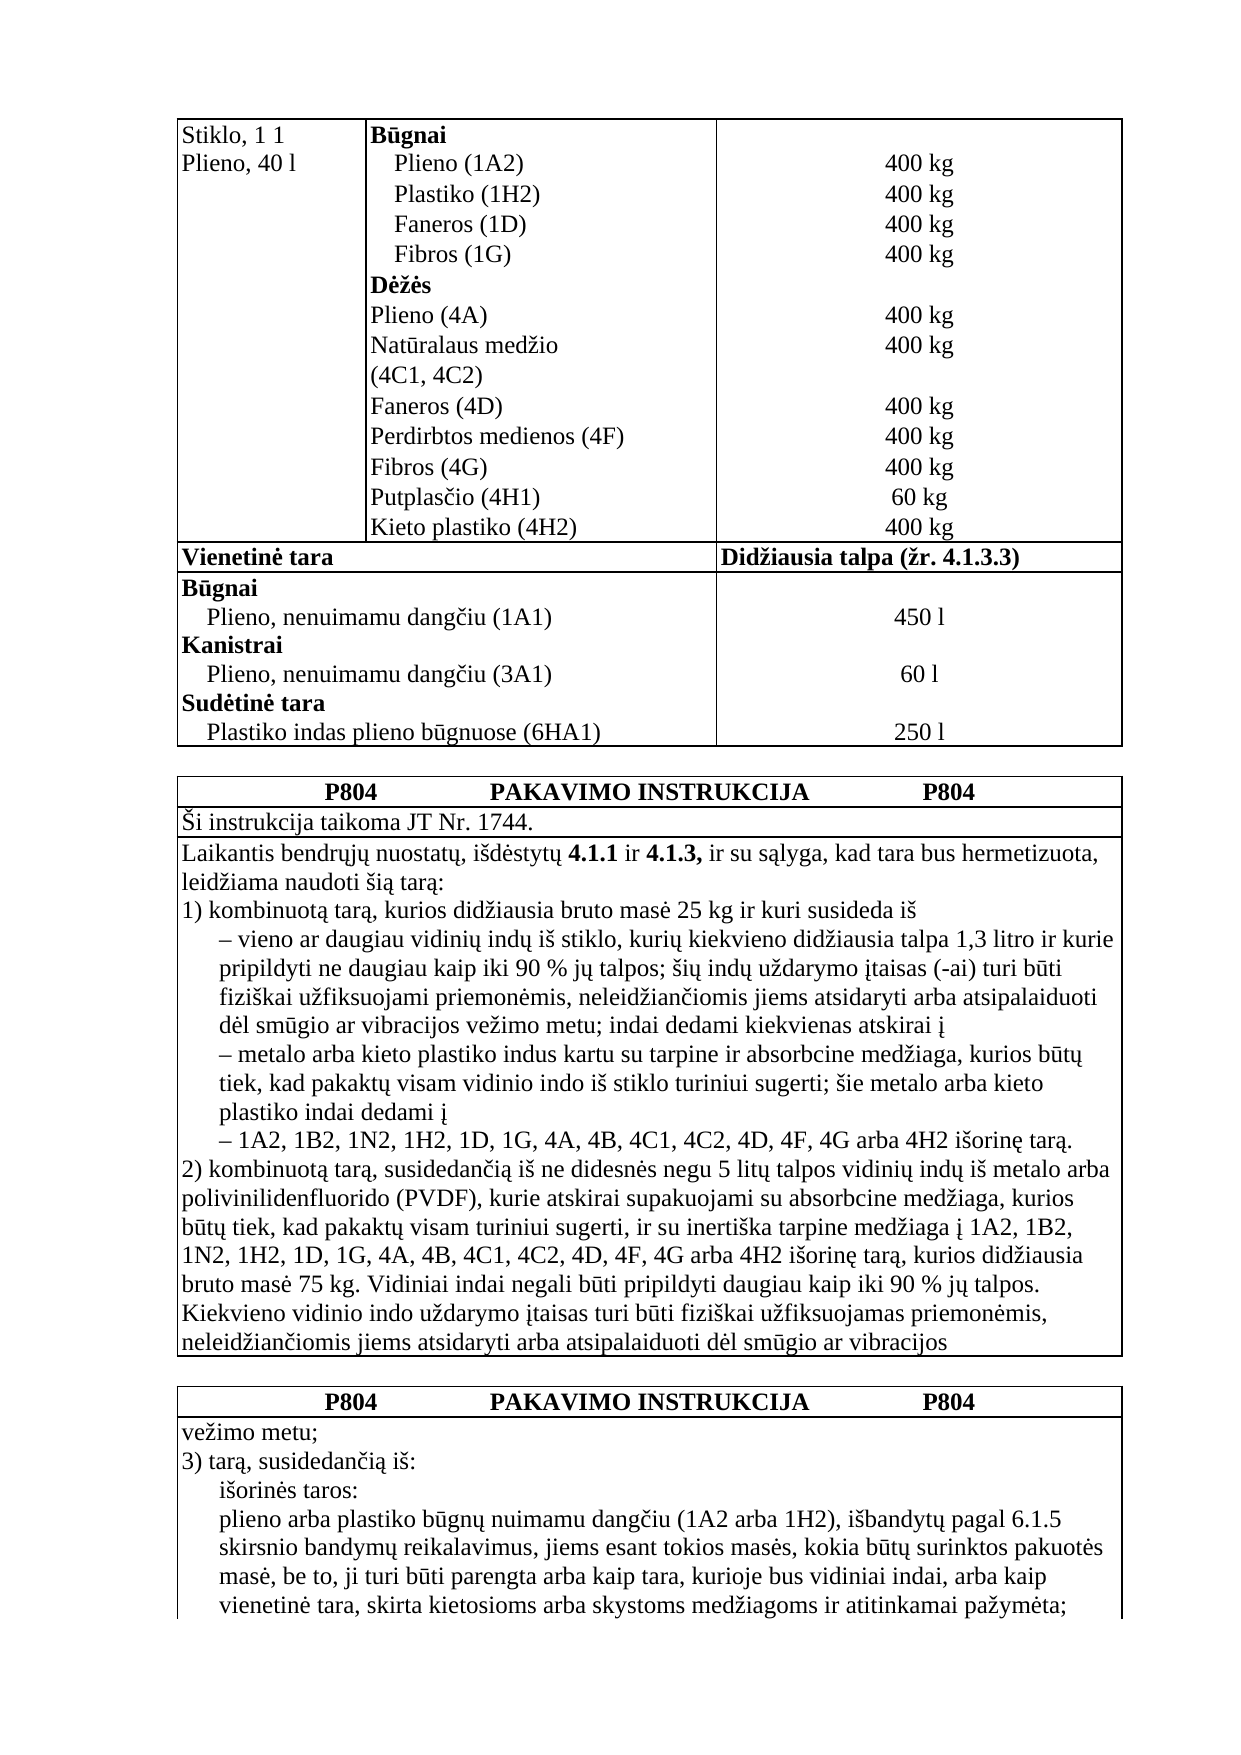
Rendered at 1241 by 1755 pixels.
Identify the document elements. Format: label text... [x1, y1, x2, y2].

table_cell (4C1, 4C2) [367, 359, 716, 389]
table_cell 400 kg [717, 238, 1121, 268]
table_cell Plastiko (1H2) [367, 177, 716, 207]
table_cell Laikantis bendrųjų nuostatų, išdėstytų 4.1.1 ir 4.1.3, ir su sąlyga, kad tara bus hermetizuota, leidžiama naudoti šią tarą: [178, 838, 1121, 895]
table_header P804 PAKAVIMO INSTRUKCIJA P804 [178, 1387, 1121, 1416]
table_cell Kieto plastiko (4H2) [367, 511, 716, 541]
table_cell 60 l [717, 659, 1121, 688]
table_cell Kanistrai [178, 630, 716, 659]
table_cell Faneros (1D) [367, 208, 716, 238]
table_cell 400 kg [717, 299, 1121, 329]
table_cell – metalo arba kieto plastiko indus kartu su tarpine ir absorbcine medžiaga, kurios būtų tiek, kad pakaktų visam vidinio indo iš stiklo turiniui sugerti; šie metalo arba kieto plastiko indai dedami į [178, 1039, 1121, 1125]
table_cell Dėžės [367, 268, 716, 298]
table_cell [717, 630, 1121, 659]
table_cell Vienetinė tara [178, 543, 716, 571]
table_cell Fibros (4G) [367, 450, 716, 480]
table_cell Plieno (4A) [367, 299, 716, 329]
table_cell Plieno, 40 l [178, 149, 365, 541]
table_cell 450 l [717, 602, 1121, 630]
table_cell Putplasčio (4H1) [367, 480, 716, 511]
table_cell [717, 688, 1121, 717]
table_cell 400 kg [717, 149, 1121, 177]
table_cell Ši instrukcija taikoma JT Nr. 1744. [178, 808, 1121, 836]
table_cell [717, 573, 1121, 602]
table_cell 1) kombinuotą tarą, kurios didžiausia bruto masė 25 kg ir kuri susideda iš [178, 895, 1121, 924]
table_cell 400 kg [717, 450, 1121, 480]
table_cell plieno arba plastiko būgnų nuimamu dangčiu (1A2 arba 1H2), išbandytų pagal 6.1.5 skirsnio bandymų reikalavimus, jiems esant tokios masės, kokia būtų surinktos pakuotės masė, be to, ji turi būti parengta arba kaip tara, kurioje bus vidiniai indai, arba kaip vienetinė tara, skirta kietosioms arba skystoms medžiagoms ir atitinkamai pažymėta; [178, 1504, 1121, 1619]
table_cell Plieno, nenuimamu dangčiu (1A1) [178, 602, 716, 630]
table_cell Stiklo, 1 1 [178, 120, 365, 148]
table_cell 400 kg [717, 420, 1121, 450]
table_cell – 1A2, 1B2, 1N2, 1H2, 1D, 1G, 4A, 4B, 4C1, 4C2, 4D, 4F, 4G arba 4H2 išorinę tarą. [178, 1125, 1121, 1154]
table_cell Sudėtinė tara [178, 688, 716, 717]
table_cell Didžiausia talpa (žr. 4.1.3.3) [717, 543, 1121, 571]
table_cell Perdirbtos medienos (4F) [367, 420, 716, 450]
table_cell Natūralaus medžio [367, 329, 716, 359]
table_cell 2) kombinuotą tarą, susidedančią iš ne didesnės negu 5 litų talpos vidinių indų iš metalo arba polivinilidenfluorido (PVDF), kurie atskirai supakuojami su absorbcine medžiaga, kurios būtų tiek, kad pakaktų visam turiniui sugerti, ir su inertiška tarpine medžiaga į 1A2, 1B2, 1N2, 1H2, 1D, 1G, 4A, 4B, 4C1, 4C2, 4D, 4F, 4G arba 4H2 išorinę tarą, kurios didžiausia bruto masė 75 kg. Vidiniai indai negali būti pripildyti daugiau kaip iki 90 % jų talpos. Kiekvieno vidinio indo uždarymo įtaisas turi būti fiziškai užfiksuojamas priemonėmis, neleidžiančiomis jiems atsidaryti arba atsipalaiduoti dėl smūgio ar vibracijos [178, 1154, 1121, 1355]
table_cell – vieno ar daugiau vidinių indų iš stiklo, kurių kiekvieno didžiausia talpa 1,3 litro ir kurie pripildyti ne daugiau kaip iki 90 % jų talpos; šių indų uždarymo įtaisas (-ai) turi būti fiziškai užfiksuojami priemonėmis, neleidžiančiomis jiems atsidaryti arba atsipalaiduoti dėl smūgio ar vibracijos vežimo metu; indai dedami kiekvienas atskirai į [178, 924, 1121, 1039]
table_cell 60 kg [717, 480, 1121, 511]
table_header P804 PAKAVIMO INSTRUKCIJA P804 [178, 777, 1121, 806]
table_cell 400 kg [717, 329, 1121, 359]
table_cell 400 kg [717, 177, 1121, 207]
table_cell vežimo metu; [178, 1418, 1121, 1446]
table_cell 3) tarą, susidedančią iš: [178, 1446, 1121, 1475]
table_cell Faneros (4D) [367, 389, 716, 420]
table_cell 250 l [717, 717, 1121, 745]
table_cell [717, 359, 1121, 389]
table_cell Plieno (1A2) [367, 149, 716, 177]
table_cell Būgnai [178, 573, 716, 602]
table_cell [717, 268, 1121, 298]
table_cell 400 kg [717, 511, 1121, 541]
table_cell Fibros (1G) [367, 238, 716, 268]
table_cell 400 kg [717, 389, 1121, 420]
table_cell 400 kg [717, 208, 1121, 238]
table_cell Plastiko indas plieno būgnuose (6HA1) [178, 717, 716, 745]
table_cell Plieno, nenuimamu dangčiu (3A1) [178, 659, 716, 688]
table_cell [717, 120, 1121, 148]
table_cell išorinės taros: [178, 1475, 1121, 1504]
table_cell Būgnai [367, 120, 716, 148]
